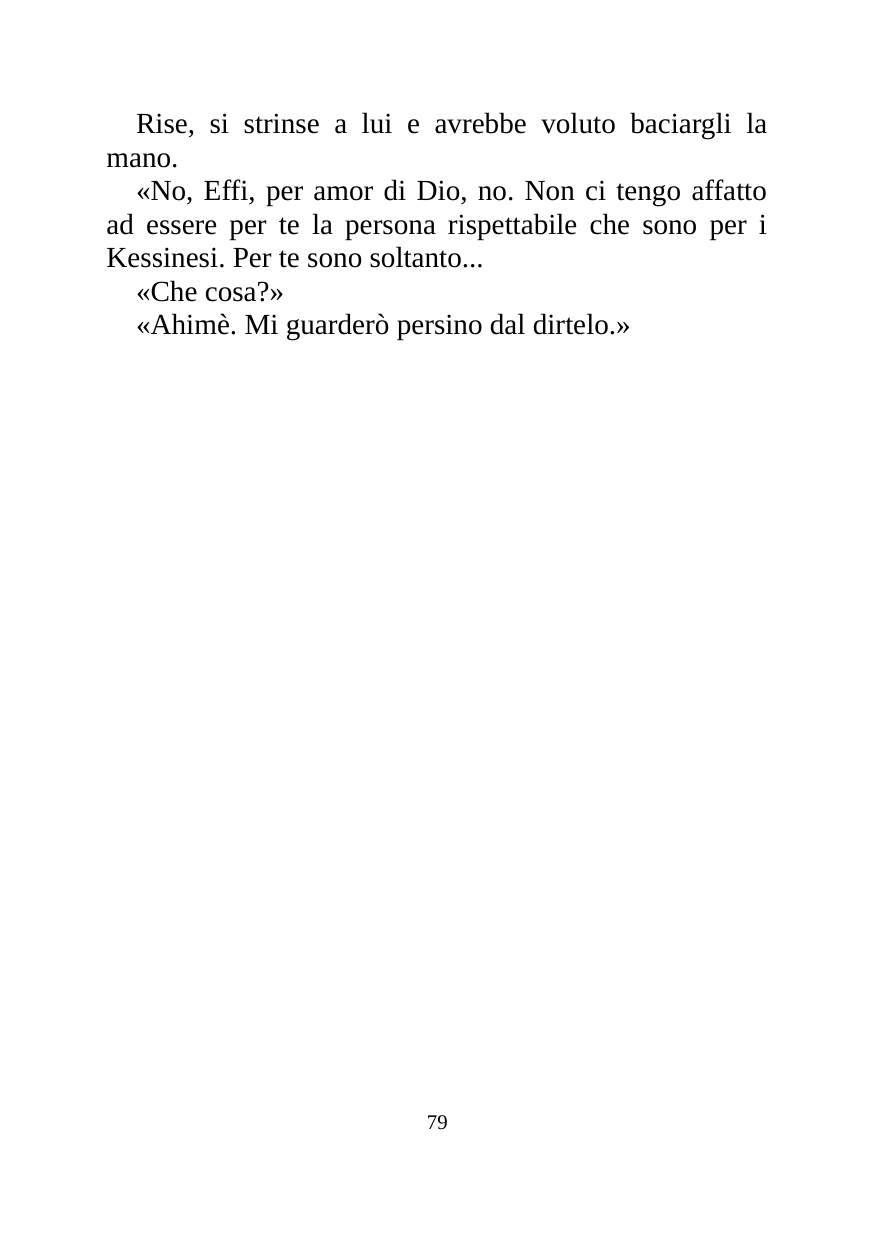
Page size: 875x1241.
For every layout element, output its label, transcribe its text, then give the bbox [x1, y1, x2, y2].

text «Ahimè. Mi guarderò persino dal dirtelo.» [106, 307, 768, 341]
text «Che cosa?» [106, 274, 768, 307]
text Rise, si strinse a lui e avrebbe voluto baciargli la mano. [106, 106, 768, 173]
text «No, Effi, per amor di Dio, no. Non ci tengo affatto ad essere per te la persona rispettabile che sono per i Kessinesi. Per te sono soltanto... [106, 173, 768, 274]
